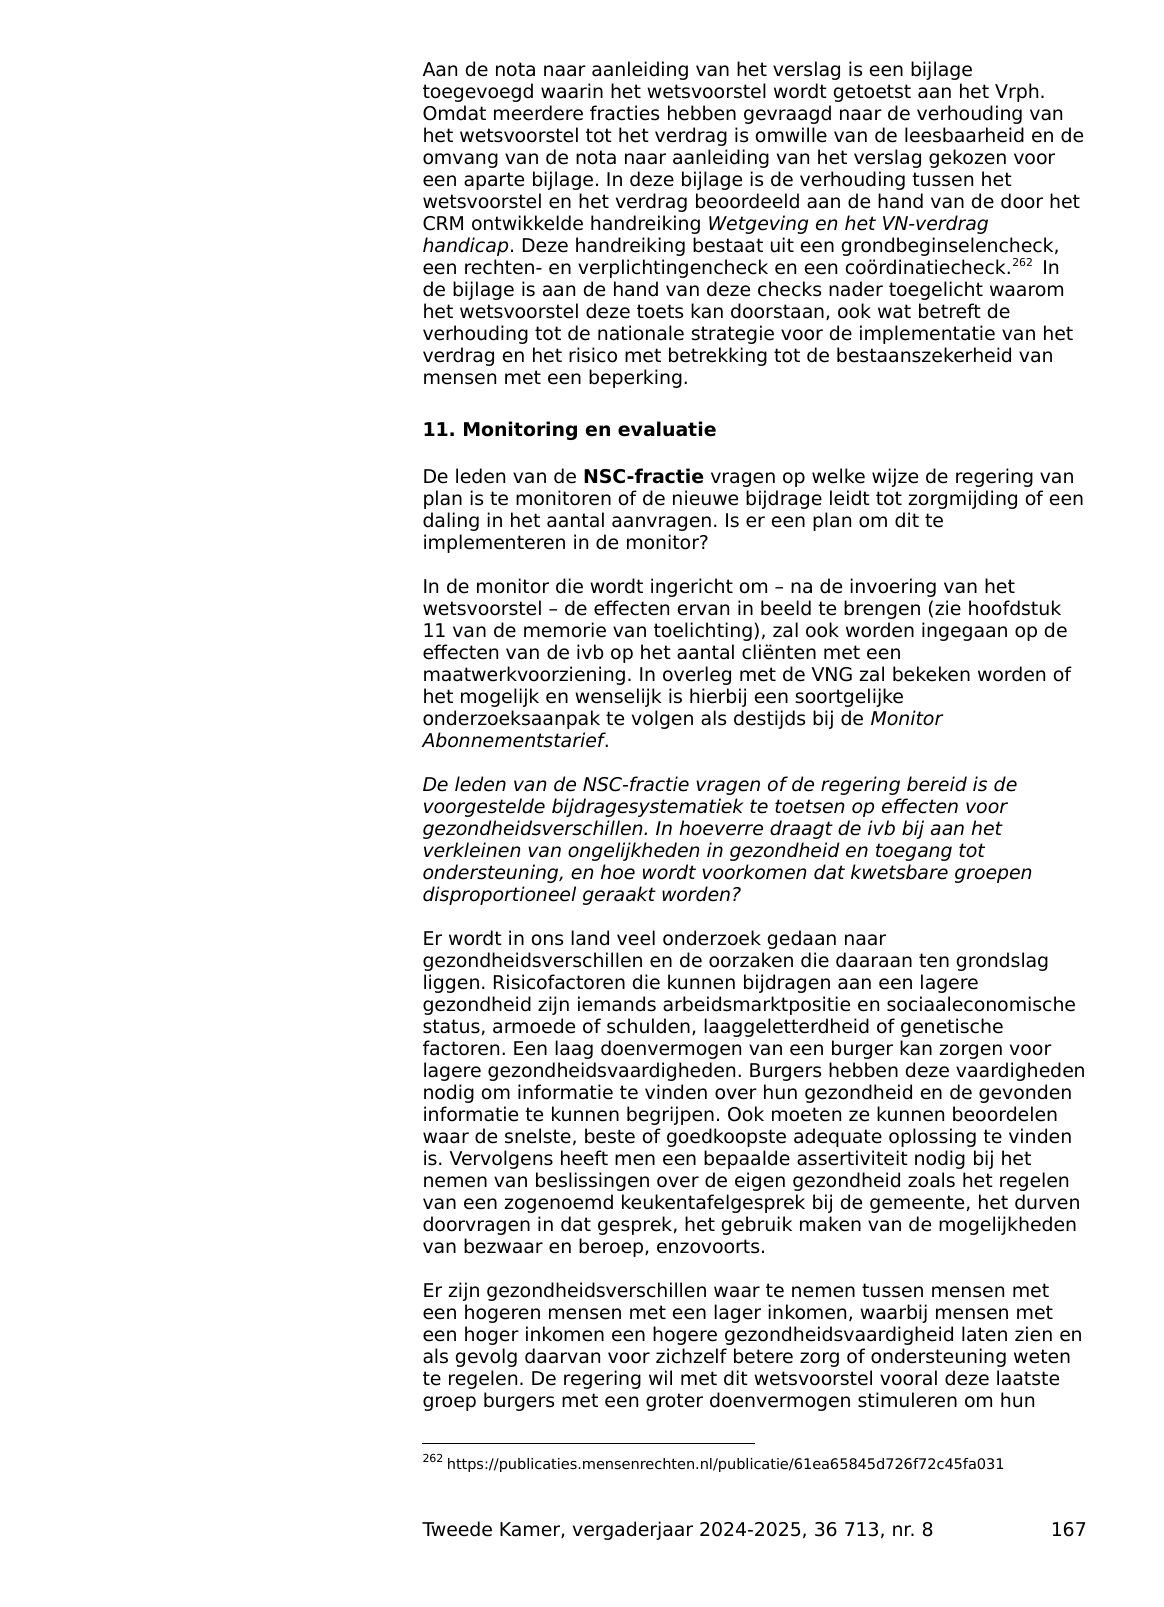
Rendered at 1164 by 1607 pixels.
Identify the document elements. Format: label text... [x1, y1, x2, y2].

text Aan de nota naar aanleiding van het verslag is een bijlage toegevoegd waarin het wetsvoorstel wordt getoetst aan het Vrph. Omdat meerdere fracties hebben gevraagd naar de verhouding van het wetsvoorstel tot het verdrag is omwille van de leesbaarheid en de omvang van de nota naar aanleiding van het verslag gekozen voor een aparte bijlage. In deze bijlage is de verhouding tussen het wetsvoorstel en het verdrag beoordeeld aan de hand van de door het CRM ontwikkelde handreiking Wetgeving en het VN-verdrag handicap. Deze handreiking bestaat uit een grondbeginselencheck, een rechten- en verplichtingencheck en een coördinatiecheck. In de bijlage is aan de hand van deze checks nader toegelicht waarom het wetsvoorstel deze toets kan doorstaan, ook wat betreft de verhouding tot de nationale strategie voor de implementatie van het verdrag en het risico met betrekking tot de bestaanszekerheid van mensen met een beperking. [422, 59, 1087, 389]
text De leden van de NSC-fractie vragen of de regering bereid is de voorgestelde bijdragesystematiek te toetsen op effecten voor gezondheidsverschillen. In hoeverre draagt de ivb bij aan het verkleinen van ongelijkheden in gezondheid en toegang tot ondersteuning, en hoe wordt voorkomen dat kwetsbare groepen disproportioneel geraakt worden? [422, 774, 1087, 906]
subtitle 11. Monitoring en evaluatie [422, 419, 1087, 441]
text Er wordt in ons land veel onderzoek gedaan naar gezondheidsverschillen en de oorzaken die daaraan ten grondslag liggen. Risicofactoren die kunnen bijdragen aan een lagere gezondheid zijn iemands arbeidsmarktpositie en sociaaleconomische status, armoede of schulden, laaggeletterdheid of genetische factoren. Een laag doenvermogen van een burger kan zorgen voor lagere gezondheidsvaardigheden. Burgers hebben deze vaardigheden nodig om informatie te vinden over hun gezondheid en de gevonden informatie te kunnen begrijpen. Ook moeten ze kunnen beoordelen waar de snelste, beste of goedkoopste adequate oplossing te vinden is. Vervolgens heeft men een bepaalde assertiviteit nodig bij het nemen van beslissingen over de eigen gezondheid zoals het regelen van een zogenoemd keukentafelgesprek bij de gemeente, het durven doorvragen in dat gesprek, het gebruik maken van de mogelijkheden van bezwaar en beroep, enzovoorts. [422, 928, 1087, 1258]
text Er zijn gezondheidsverschillen waar te nemen tussen mensen met een hogeren mensen met een lager inkomen, waarbij mensen met een hoger inkomen een hogere gezondheidsvaardigheid laten zien en als gevolg daarvan voor zichzelf betere zorg of ondersteuning weten te regelen. De regering wil met dit wetsvoorstel vooral deze laatste groep burgers met een groter doenvermogen stimuleren om hun [422, 1280, 1087, 1412]
text In de monitor die wordt ingericht om – na de invoering van het wetsvoorstel – de effecten ervan in beeld te brengen (zie hoofdstuk 11 van de memorie van toelichting), zal ook worden ingegaan op de effecten van de ivb op het aantal cliënten met een maatwerkvoorziening. In overleg met de VNG zal bekeken worden of het mogelijk en wenselijk is hierbij een soortgelijke onderzoeksaanpak te volgen als destijds bij de Monitor Abonnementstarief. [422, 576, 1087, 752]
text De leden van de NSC-fractie vragen op welke wijze de regering van plan is te monitoren of de nieuwe bijdrage leidt tot zorgmijding of een daling in het aantal aanvragen. Is er een plan om dit te implementeren in de monitor? [422, 466, 1087, 554]
text https://publicaties.mensenrechten.nl/publicatie/61ea65845d726f72c45fa031 [422, 1452, 1087, 1474]
